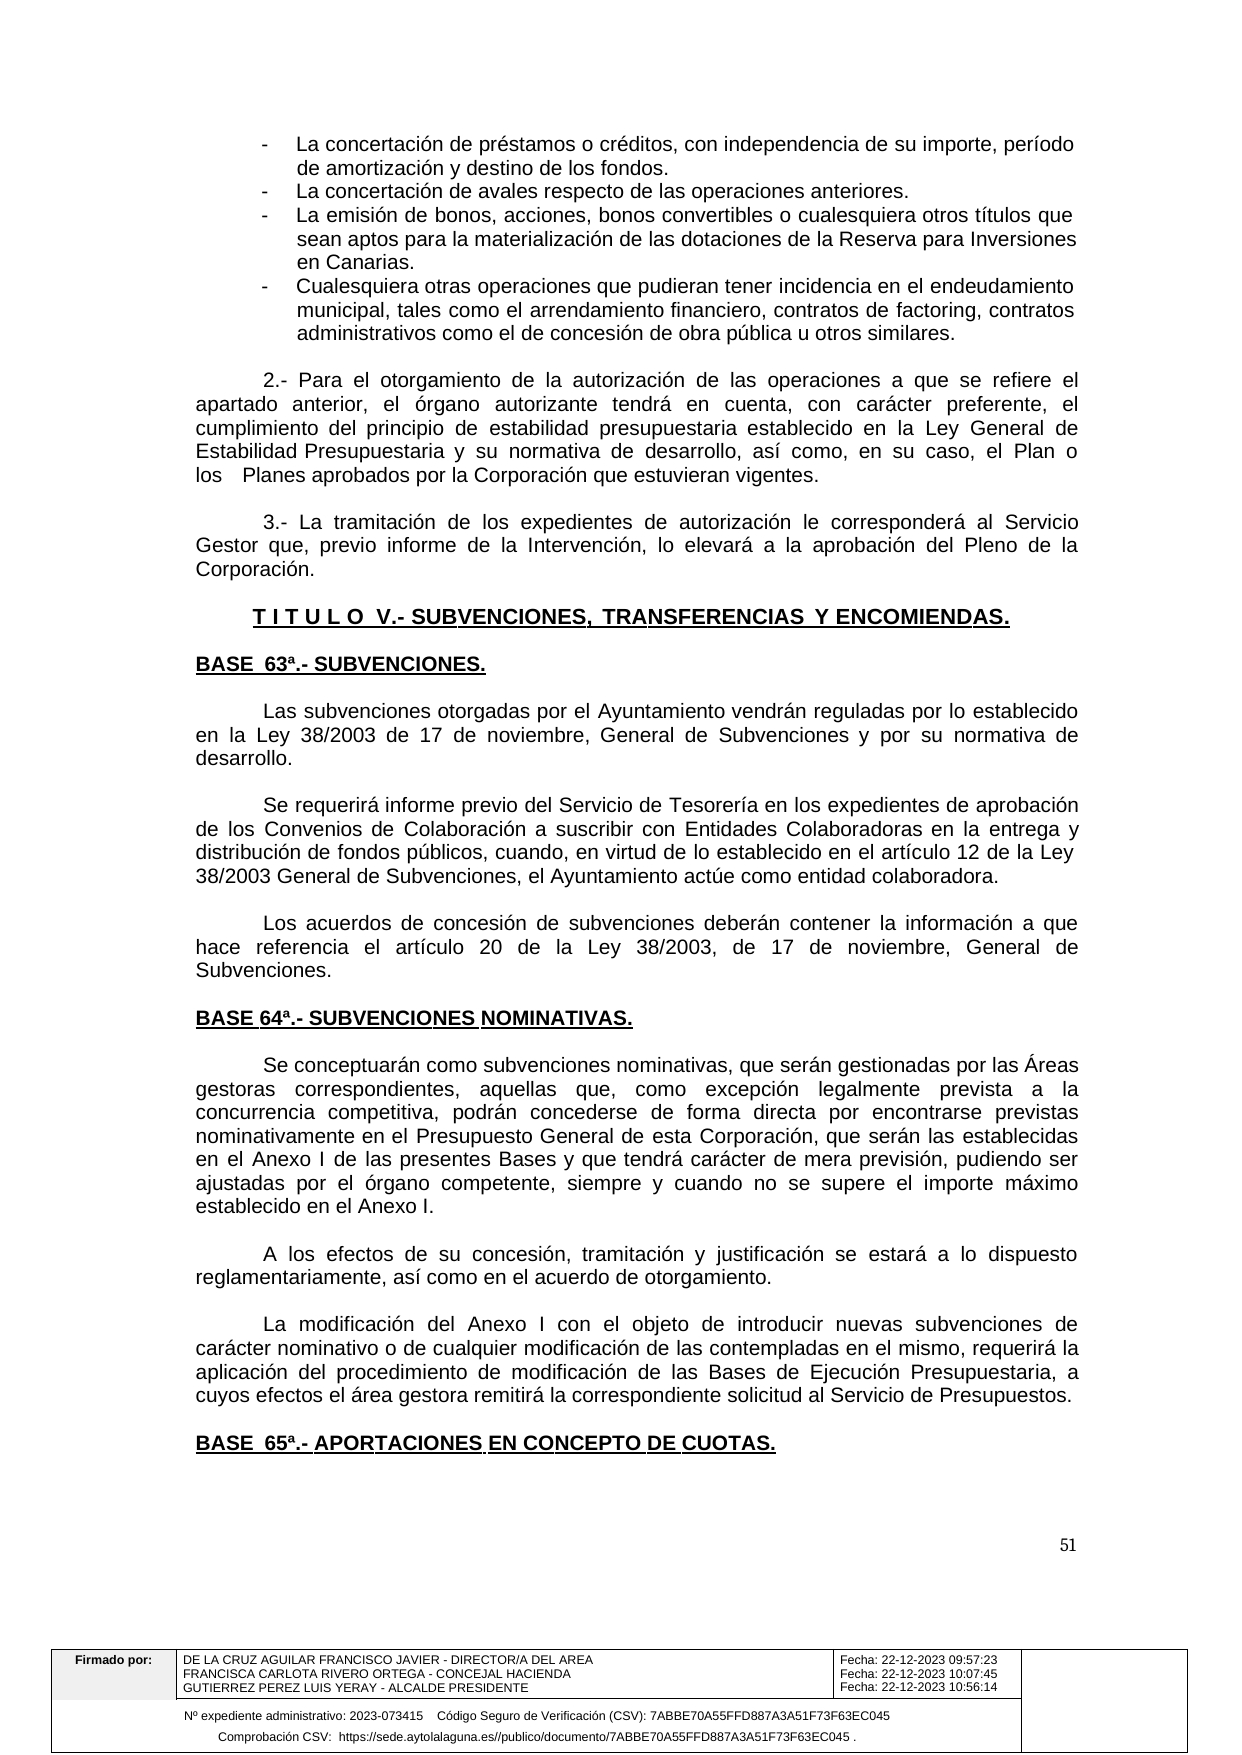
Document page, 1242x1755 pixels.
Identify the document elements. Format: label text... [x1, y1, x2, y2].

text administrativos como el de concesión de obra pública u otros similares. [297, 322, 1202, 345]
table_header Firmado por: [52, 1650, 176, 1698]
text - Cualesquiera otras operaciones que pudieran tener incidencia en el endeudamiento municipal, tales como el arrendamiento financiero, contratos de factoring, contratos [261, 274, 1079, 322]
table_cell Nº expediente administrativo: 2023-073415 Código Seguro de Verificación (CSV): 7ABBE70A55FFD887A3A51F73F63EC045 Comprobación CSV: https://sede.aytolalaguna.es//publico/documento/7ABBE70A55FFD887A3A51F73F63EC045 . [52, 1699, 1021, 1752]
text 3.- La tramitación de los expedientes de autorización le corresponderá al Servicio Gestor que, previo informe de la Intervención, lo elevará a la aprobación del Pleno de la Corporación. [195, 510, 1079, 581]
text Las subvenciones otorgadas por el Ayuntamiento vendrán reguladas por lo establecido en la Ley 38/2003 de 17 de noviembre, General de Subvenciones y por su normativa de desarrollo. [195, 699, 1078, 770]
text A los efectos de su concesión, tramitación y justificación se estará a lo dispuesto reglamentariamente, así como en el acuerdo de otorgamiento. [195, 1242, 1078, 1289]
text BASE 64ª.- SUBVENCIONES NOMINATIVAS. [195, 1006, 1202, 1029]
text 2.- Para el otorgamiento de la autorización de las operaciones a que se refiere el apartado anterior, el órgano autorizante tendrá en cuenta, con carácter preferente, el cumplimiento del principio de estabilidad presupuestaria establecido en la Ley General de Estabilidad Presupuestaria y su normativa de desarrollo, así como, en su caso, el Plan o los Planes aprobados por la Corporación que estuvieran vigentes. [195, 369, 1079, 486]
text T I T U L O V.- SUBVENCIONES, TRANSFERENCIAS Y ENCOMIENDAS. [252, 603, 1202, 628]
text 51 [42, 1535, 1075, 1556]
text Se requerirá informe previo del Servicio de Tesorería en los expedientes de aprobación de los Convenios de Colaboración a suscribir con Entidades Colaboradoras en la entrega y distribución de fondos públicos, cuando, en virtud de lo establecido en el artículo 12 de la Ley [195, 794, 1079, 864]
text La modificación del Anexo I con el objeto de introducir nuevas subvenciones de carácter nominativo o de cualquier modificación de las contempladas en el mismo, requerirá la aplicación del procedimiento de modificación de las Bases de Ejecución Presupuestaria, a cuyos efectos el área gestora remitirá la correspondiente solicitud al Servicio de Presupuestos. [195, 1313, 1079, 1407]
text Se conceptuarán como subvenciones nominativas, que serán gestionadas por las Áreas gestoras correspondientes, aquellas que, como excepción legalmente prevista a la concurrencia competitiva, podrán concederse de forma directa por encontrarse previstas nominativamente en el Presupuesto General de esta Corporación, que serán las establecidas en el Anexo I de las presentes Bases y que tendrá carácter de mera previsión, pudiendo ser ajustadas por el órgano competente, siempre y cuando no se supere el importe máximo establecido en el Anexo I. [195, 1053, 1079, 1218]
text - La emisión de bonos, acciones, bonos convertibles o cualesquiera otros títulos que sean aptos para la materialización de las dotaciones de la Reserva para Inversiones [261, 203, 1079, 251]
text - La concertación de préstamos o créditos, con independencia de su importe, período de amortización y destino de los fondos. [261, 133, 1079, 180]
table_header DE LA CRUZ AGUILAR FRANCISCO JAVIER - DIRECTOR/A DEL AREA FRANCISCA CARLOTA RIVERO ORTEGA - CONCEJAL HACIENDA GUTIERREZ PEREZ LUIS YERAY - ALCALDE PRESIDENTE [177, 1650, 833, 1698]
text en Canarias. [297, 251, 1202, 274]
text BASE 63ª.- SUBVENCIONES. [195, 652, 1202, 675]
text 38/2003 General de Subvenciones, el Ayuntamiento actúe como entidad colaboradora. [195, 864, 1202, 888]
text - La concertación de avales respecto de las operaciones anteriores. [261, 180, 1202, 203]
text Los acuerdos de concesión de subvenciones deberán contener la información a que hace referencia el artículo 20 de la Ley 38/2003, de 17 de noviembre, General de Subvenciones. [195, 912, 1079, 983]
table_header Fecha: 22-12-2023 09:57:23 Fecha: 22-12-2023 10:07:45 Fecha: 22-12-2023 10:56:14 [834, 1650, 1021, 1698]
text BASE 65ª.- APORTACIONES EN CONCEPTO DE CUOTAS. [195, 1431, 1202, 1454]
table_header [1022, 1650, 1187, 1752]
